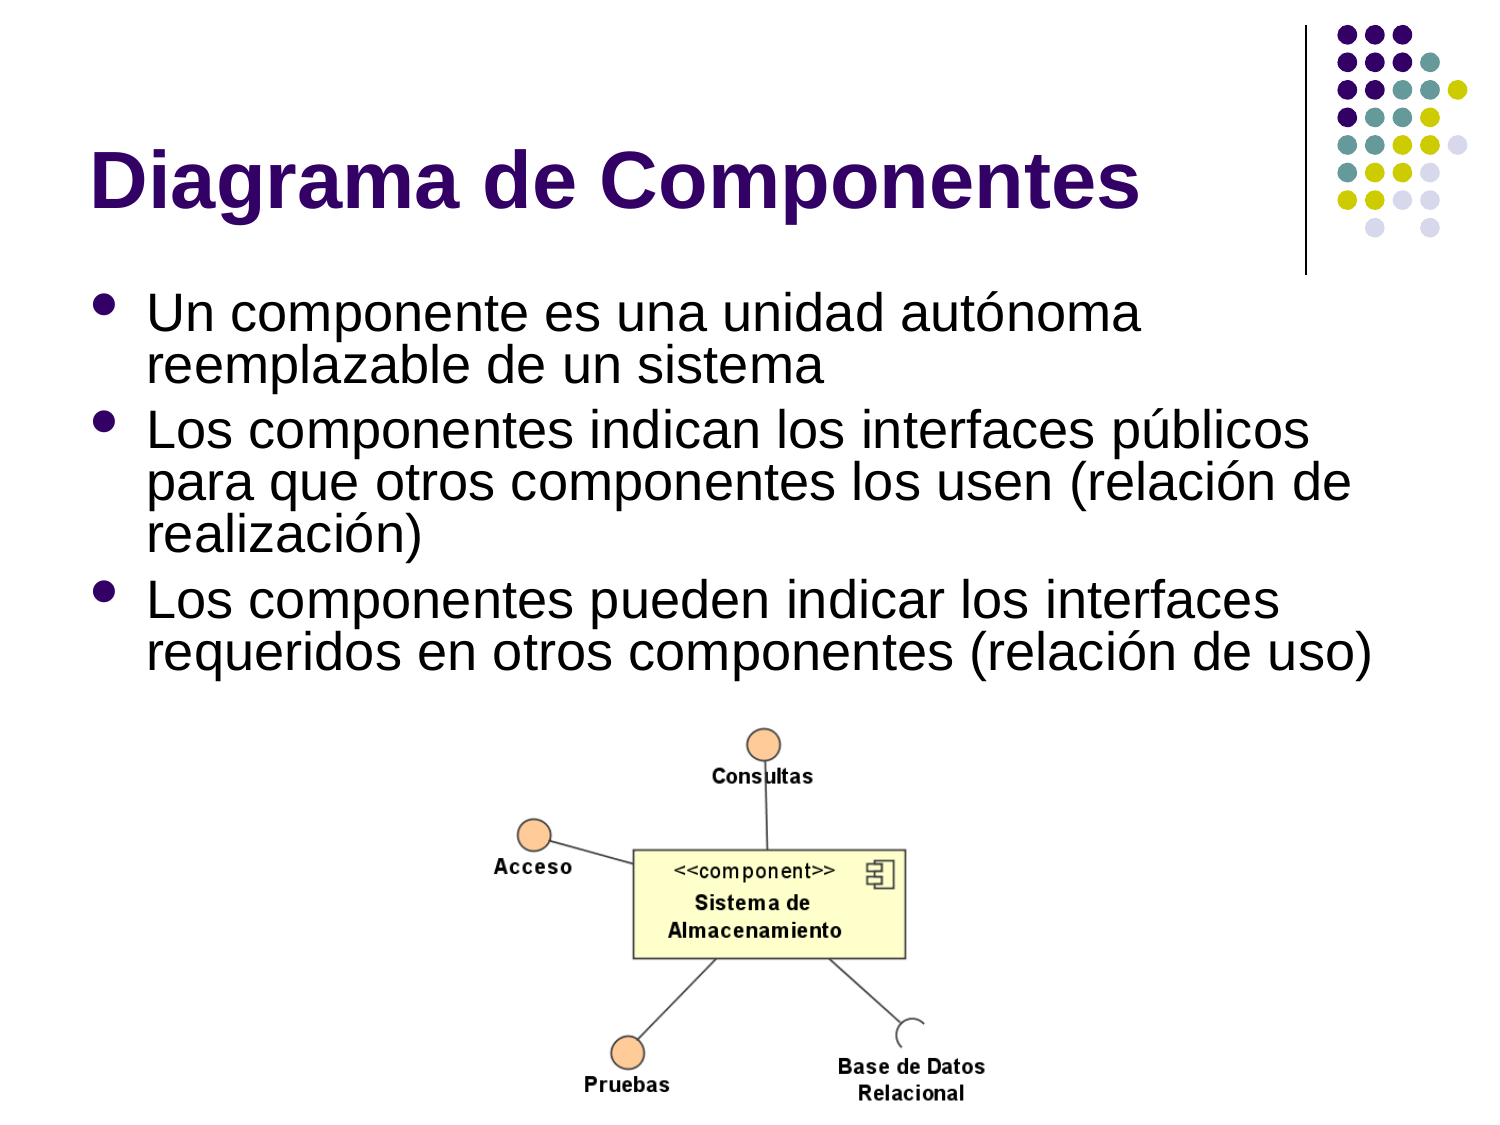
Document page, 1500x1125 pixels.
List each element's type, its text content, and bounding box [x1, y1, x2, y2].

picture [478, 706, 1010, 1125]
list Un componente es una unidad autónoma reemplazable de un sistema Los componentes indican los interfaces públicos para que otros componentes los usen (relación de realización) Los componentes pueden indicar los interfaces requeridos en otros componentes (relación de uso) [75, 281, 1426, 717]
title Diagrama de Componentes [74, 20, 1313, 233]
